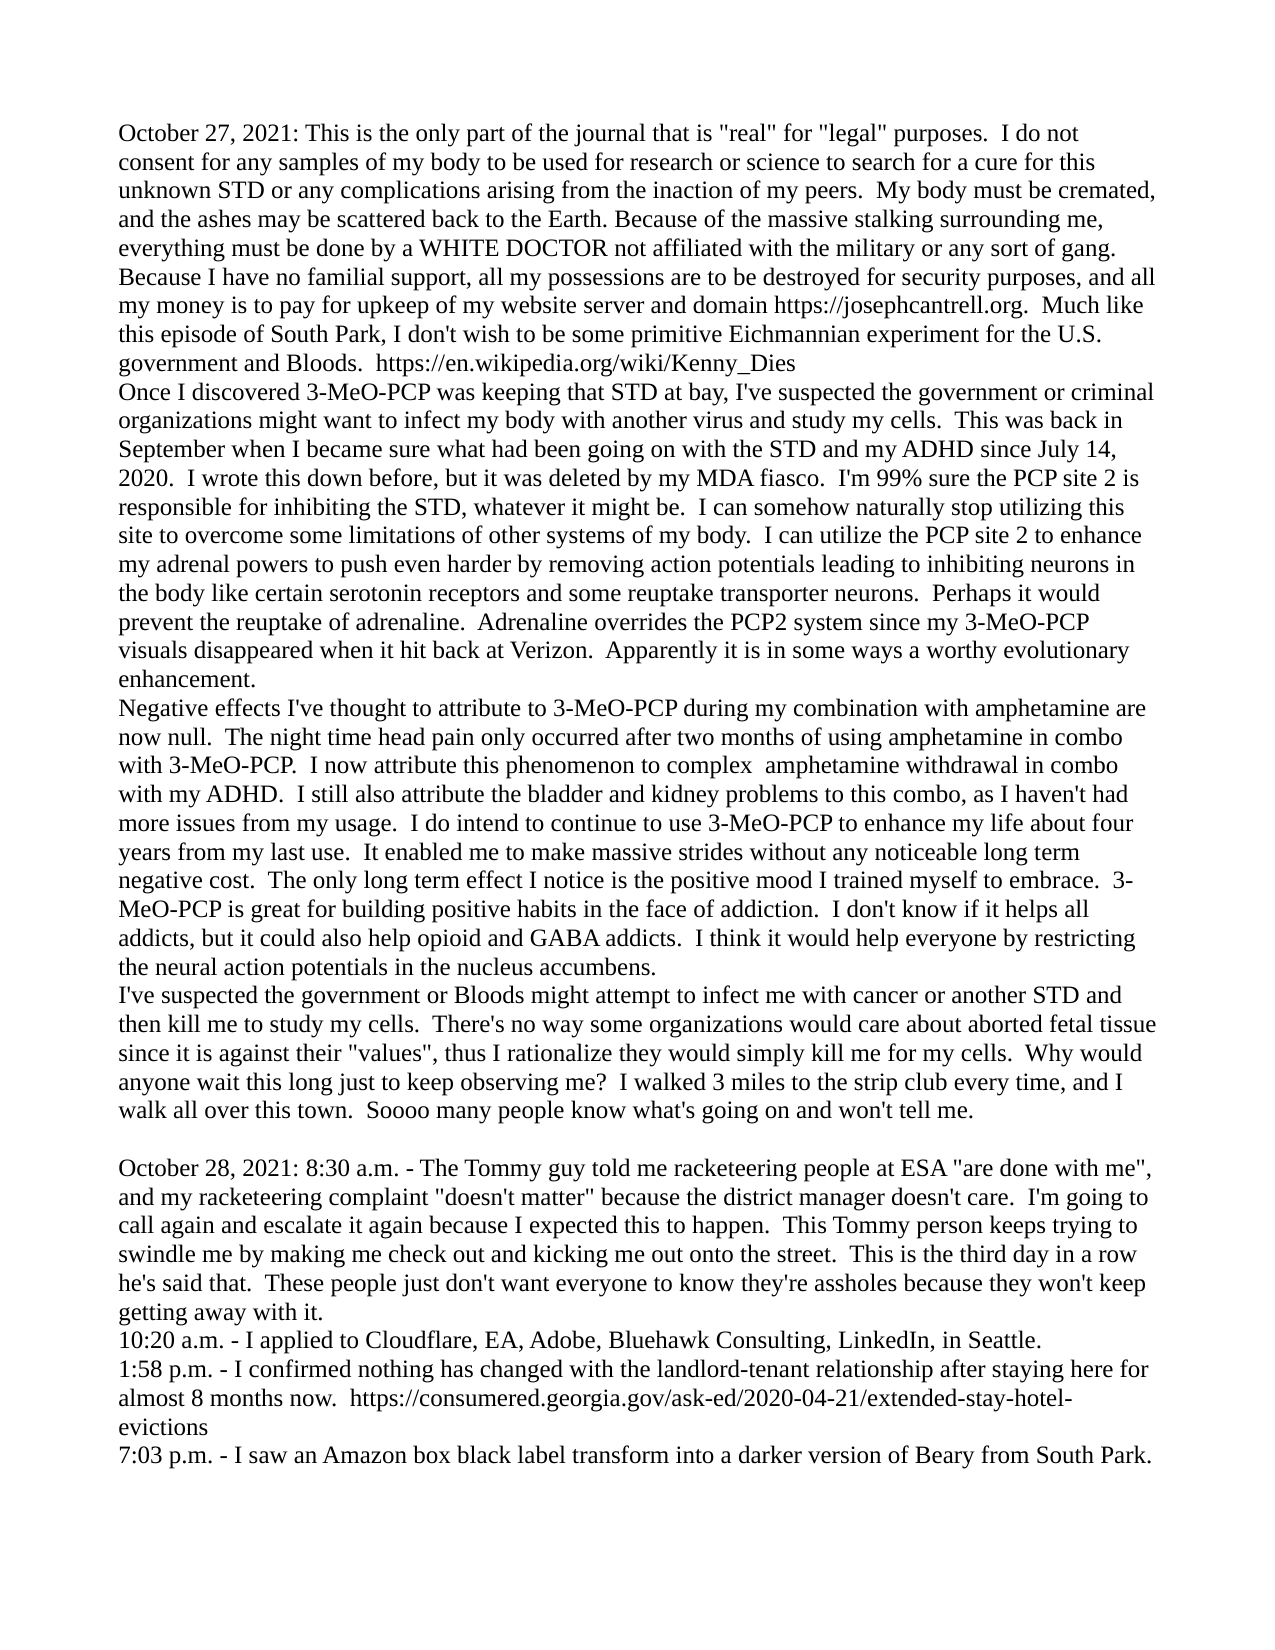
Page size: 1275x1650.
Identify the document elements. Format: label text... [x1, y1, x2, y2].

text Negative effects I've thought to attribute to 3-MeO-PCP during my combination with amphetamine are now null. The night time head pain only occurred after two months of using amphetamine in combo with 3-MeO-PCP. I now attribute this phenomenon to complex amphetamine withdrawal in combo with my ADHD. I still also attribute the bladder and kidney problems to this combo, as I haven't had more issues from my usage. I do intend to continue to use 3-MeO-PCP to enhance my life about four years from my last use. It enabled me to make massive strides without any noticeable long term negative cost. The only long term effect I notice is the positive mood I trained myself to embrace. 3-MeO-PCP is great for building positive habits in the face of addiction. I don't know if it helps all addicts, but it could also help opioid and GABA addicts. I think it would help everyone by restricting the neural action potentials in the nucleus accumbens. [118, 693, 1157, 981]
text 1:58 p.m. - I confirmed nothing has changed with the landlord-tenant relationship after staying here for almost 8 months now. https://consumered.georgia.gov/ask-ed/2020-04-21/extended-stay-hotel-evictions [118, 1354, 1157, 1441]
text October 27, 2021: This is the only part of the journal that is "real" for "legal" purposes. I do not consent for any samples of my body to be used for research or science to search for a cure for this unknown STD or any complications arising from the inaction of my peers. My body must be cremated, and the ashes may be scattered back to the Earth. Because of the massive stalking surrounding me, everything must be done by a WHITE DOCTOR not affiliated with the military or any sort of gang. Because I have no familial support, all my possessions are to be destroyed for security purposes, and all my money is to pay for upkeep of my website server and domain https://josephcantrell.org. Much like this episode of South Park, I don't wish to be some primitive Eichmannian experiment for the U.S. government and Bloods. https://en.wikipedia.org/wiki/Kenny_Dies [118, 118, 1157, 377]
text 10:20 a.m. - I applied to Cloudflare, EA, Adobe, Bluehawk Consulting, LinkedIn, in Seattle. [118, 1326, 1157, 1354]
text 7:03 p.m. - I saw an Amazon box black label transform into a darker version of Beary from South Park. [118, 1441, 1157, 1469]
text I've suspected the government or Bloods might attempt to infect me with cancer or another STD and then kill me to study my cells. There's no way some organizations would care about aborted fetal tissue since it is against their "values", thus I rationalize they would simply kill me for my cells. Why would anyone wait this long just to keep observing me? I walked 3 miles to the strip club every time, and I walk all over this town. Soooo many people know what's going on and won't tell me. [118, 981, 1157, 1124]
text October 28, 2021: 8:30 a.m. - The Tommy guy told me racketeering people at ESA "are done with me", and my racketeering complaint "doesn't matter" because the district manager doesn't care. I'm going to call again and escalate it again because I expected this to happen. This Tommy person keeps trying to swindle me by making me check out and kicking me out onto the street. This is the third day in a row he's said that. These people just don't want everyone to know they're assholes because they won't keep getting away with it. [118, 1153, 1157, 1326]
text Once I discovered 3-MeO-PCP was keeping that STD at bay, I've suspected the government or criminal organizations might want to infect my body with another virus and study my cells. This was back in September when I became sure what had been going on with the STD and my ADHD since July 14, 2020. I wrote this down before, but it was deleted by my MDA fiasco. I'm 99% sure the PCP site 2 is responsible for inhibiting the STD, whatever it might be. I can somehow naturally stop utilizing this site to overcome some limitations of other systems of my body. I can utilize the PCP site 2 to enhance my adrenal powers to push even harder by removing action potentials leading to inhibiting neurons in the body like certain serotonin receptors and some reuptake transporter neurons. Perhaps it would prevent the reuptake of adrenaline. Adrenaline overrides the PCP2 system since my 3-MeO-PCP visuals disappeared when it hit back at Verizon. Apparently it is in some ways a worthy evolutionary enhancement. [118, 377, 1157, 693]
